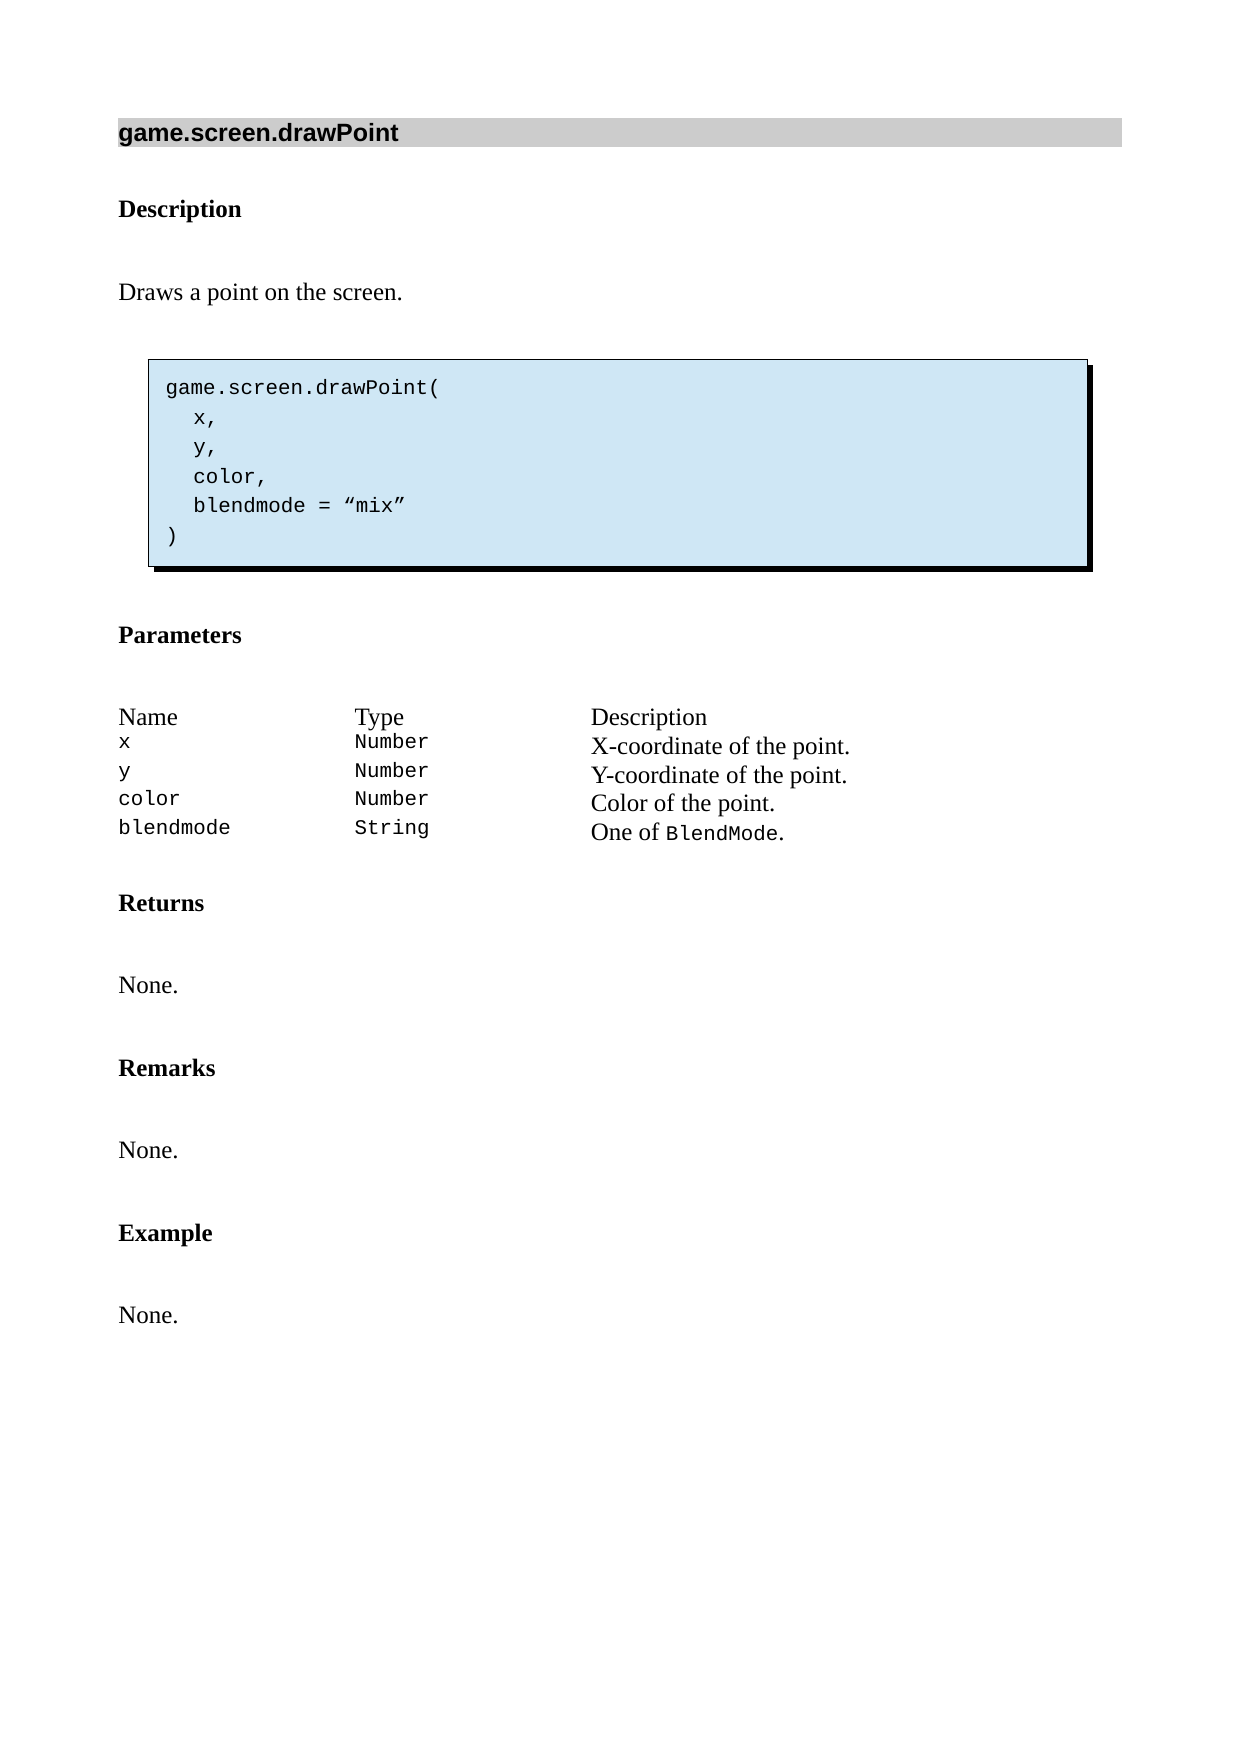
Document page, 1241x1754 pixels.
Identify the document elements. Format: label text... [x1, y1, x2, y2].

text None. [118, 1136, 1122, 1164]
table_header Name [118, 702, 354, 731]
table_cell Number [354, 760, 591, 788]
text None. [118, 1301, 1122, 1329]
table_cell x [118, 731, 354, 760]
text game.screen.drawPoint( [149, 360, 1087, 389]
table_cell blendmode [118, 817, 354, 847]
table_cell Number [354, 789, 591, 817]
text Parameters [118, 620, 1122, 648]
text Returns [118, 888, 1122, 917]
text None. [118, 971, 1122, 999]
table_cell One of BlendMode. [591, 817, 1122, 847]
text Description [118, 194, 1122, 223]
text Remarks [118, 1053, 1122, 1082]
text ) [149, 507, 1087, 566]
text y, [149, 418, 1087, 448]
text Draws a point on the screen. [118, 277, 1122, 306]
subtitle game.screen.drawPoint [118, 118, 1122, 147]
table_header Description [591, 702, 1122, 731]
table_cell Y-coordinate of the point. [591, 760, 1122, 788]
table_cell String [354, 817, 591, 847]
text Example [118, 1218, 1122, 1247]
table_cell color [118, 789, 354, 817]
table_header Type [354, 702, 591, 731]
table_cell y [118, 760, 354, 788]
table_cell Number [354, 731, 591, 760]
text x, [149, 389, 1087, 418]
table_cell Color of the point. [591, 789, 1122, 817]
table_cell X-coordinate of the point. [591, 731, 1122, 760]
text blendmode = “mix” [149, 478, 1087, 507]
text color, [149, 448, 1087, 478]
